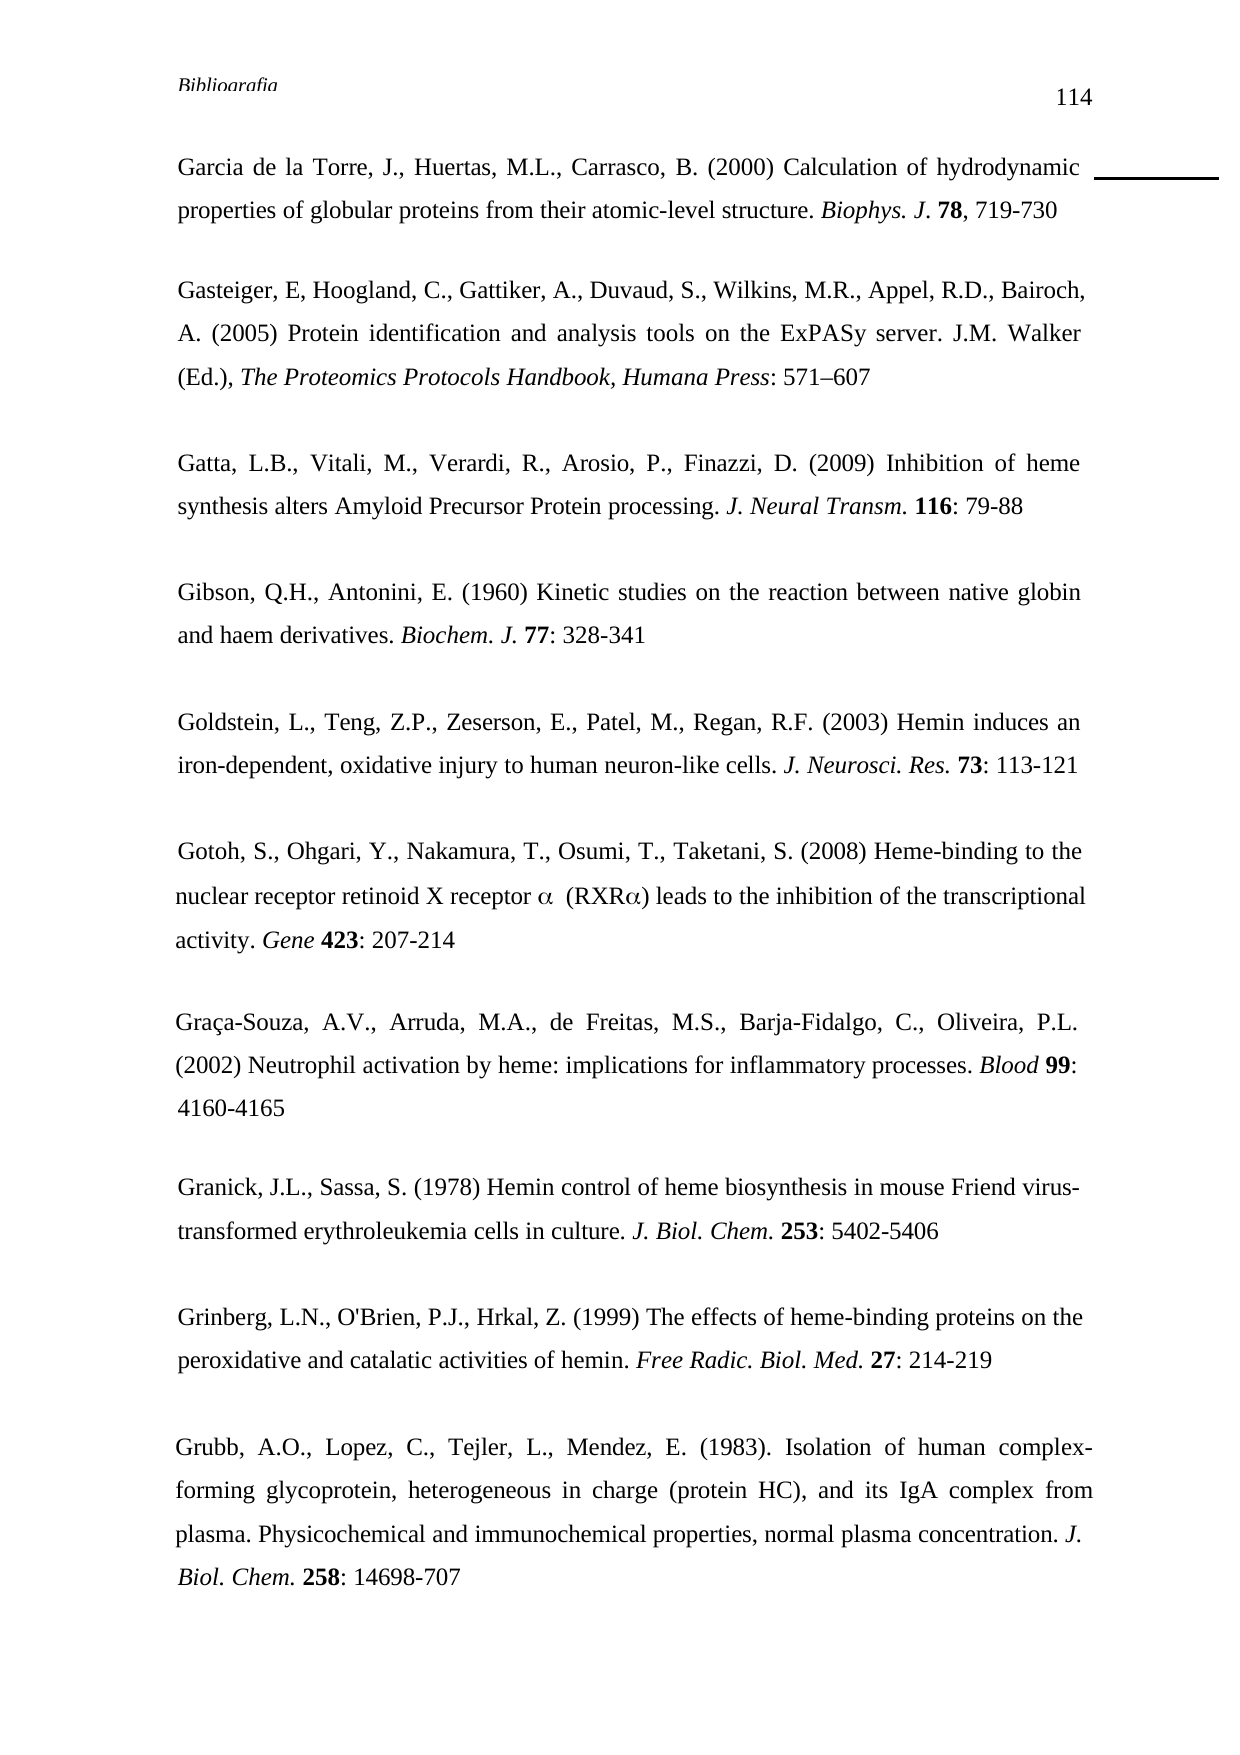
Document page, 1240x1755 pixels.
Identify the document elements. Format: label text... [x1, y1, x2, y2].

text Biol. Chem. 258: 14698-707 [177, 1562, 1095, 1591]
text Gasteiger, E, Hoogland, C., Gattiker, A., Duvaud, S., Wilkins, M.R., Appel, R.D., Bairoch, [177, 277, 1094, 304]
text 4160-4165 [177, 1093, 1094, 1122]
text Gibson, Q.H., Antonini, E. (1960) Kinetic studies on the reaction between native globin [177, 578, 1094, 606]
text Grinberg, L.N., O'Brien, P.J., Hrkal, Z. (1999) The effects of heme-binding proteins on the [177, 1303, 1094, 1331]
text Goldstein, L., Teng, Z.P., Zeserson, E., Patel, M., Regan, R.F. (2003) Hemin induces an [177, 708, 1095, 736]
text Garcia de la Torre, J., Huertas, M.L., Carrasco, B. (2000) Calculation of hydrodynamic [177, 153, 1094, 181]
text iron-dependent, oxidative injury to human neuron-like cells. J. Neurosci. Res. 73: 113-121 [177, 750, 1095, 779]
text A. (2005) Protein identification and analysis tools on the ExPASy server. J.M. Walker (Ed.), The Proteomics Protocols Handbook, Humana Press: 571–607 [177, 307, 1093, 392]
text Grubb, A.O., Lopez, C., Tejler, L., Mendez, E. (1983). Isolation of human complex- forming glycoprotein, heterogeneous in charge (protein HC), and its IgA complex from plasma. Physicochemical and immunochemical properties, normal plasma concentration. J. [175, 1432, 1093, 1547]
text 114 [1055, 83, 1094, 111]
text Gotoh, S., Ohgari, Y., Nakamura, T., Osumi, T., Taketani, S. (2008) Heme-binding to the [177, 837, 1095, 865]
text Gatta, L.B., Vitali, M., Verardi, R., Arosio, P., Finazzi, D. (2009) Inhibition of heme [177, 449, 1095, 477]
text nuclear receptor retinoid X receptor (RXR) leads to the inhibition of the transcriptional activity. Gene 423: 207-214 [175, 866, 1092, 954]
text Graça-Souza, A.V., Arruda, M.A., de Freitas, M.S., Barja-Fidalgo, C., Oliveira, P.L. (2002) Neutrophil activation by heme: implications for inflammatory processes. Blood 99: [175, 1007, 1092, 1078]
text and haem derivatives. Biochem. J. 77: 328-341 [177, 621, 1094, 649]
text transformed erythroleukemia cells in culture. J. Biol. Chem. 253: 5402-5406 [177, 1216, 1094, 1244]
text Granick, J.L., Sassa, S. (1978) Hemin control of heme biosynthesis in mouse Friend virus- [177, 1174, 1094, 1201]
text synthesis alters Amyloid Precursor Protein processing. J. Neural Transm. 116: 79-88 [177, 491, 1095, 520]
text Bibliografia [177, 74, 281, 91]
text properties of globular proteins from their atomic-level structure. Biophys. J. 78, 719-730 [177, 195, 1094, 224]
text peroxidative and catalatic activities of hemin. Free Radic. Biol. Med. 27: 214-219 [177, 1345, 1094, 1374]
